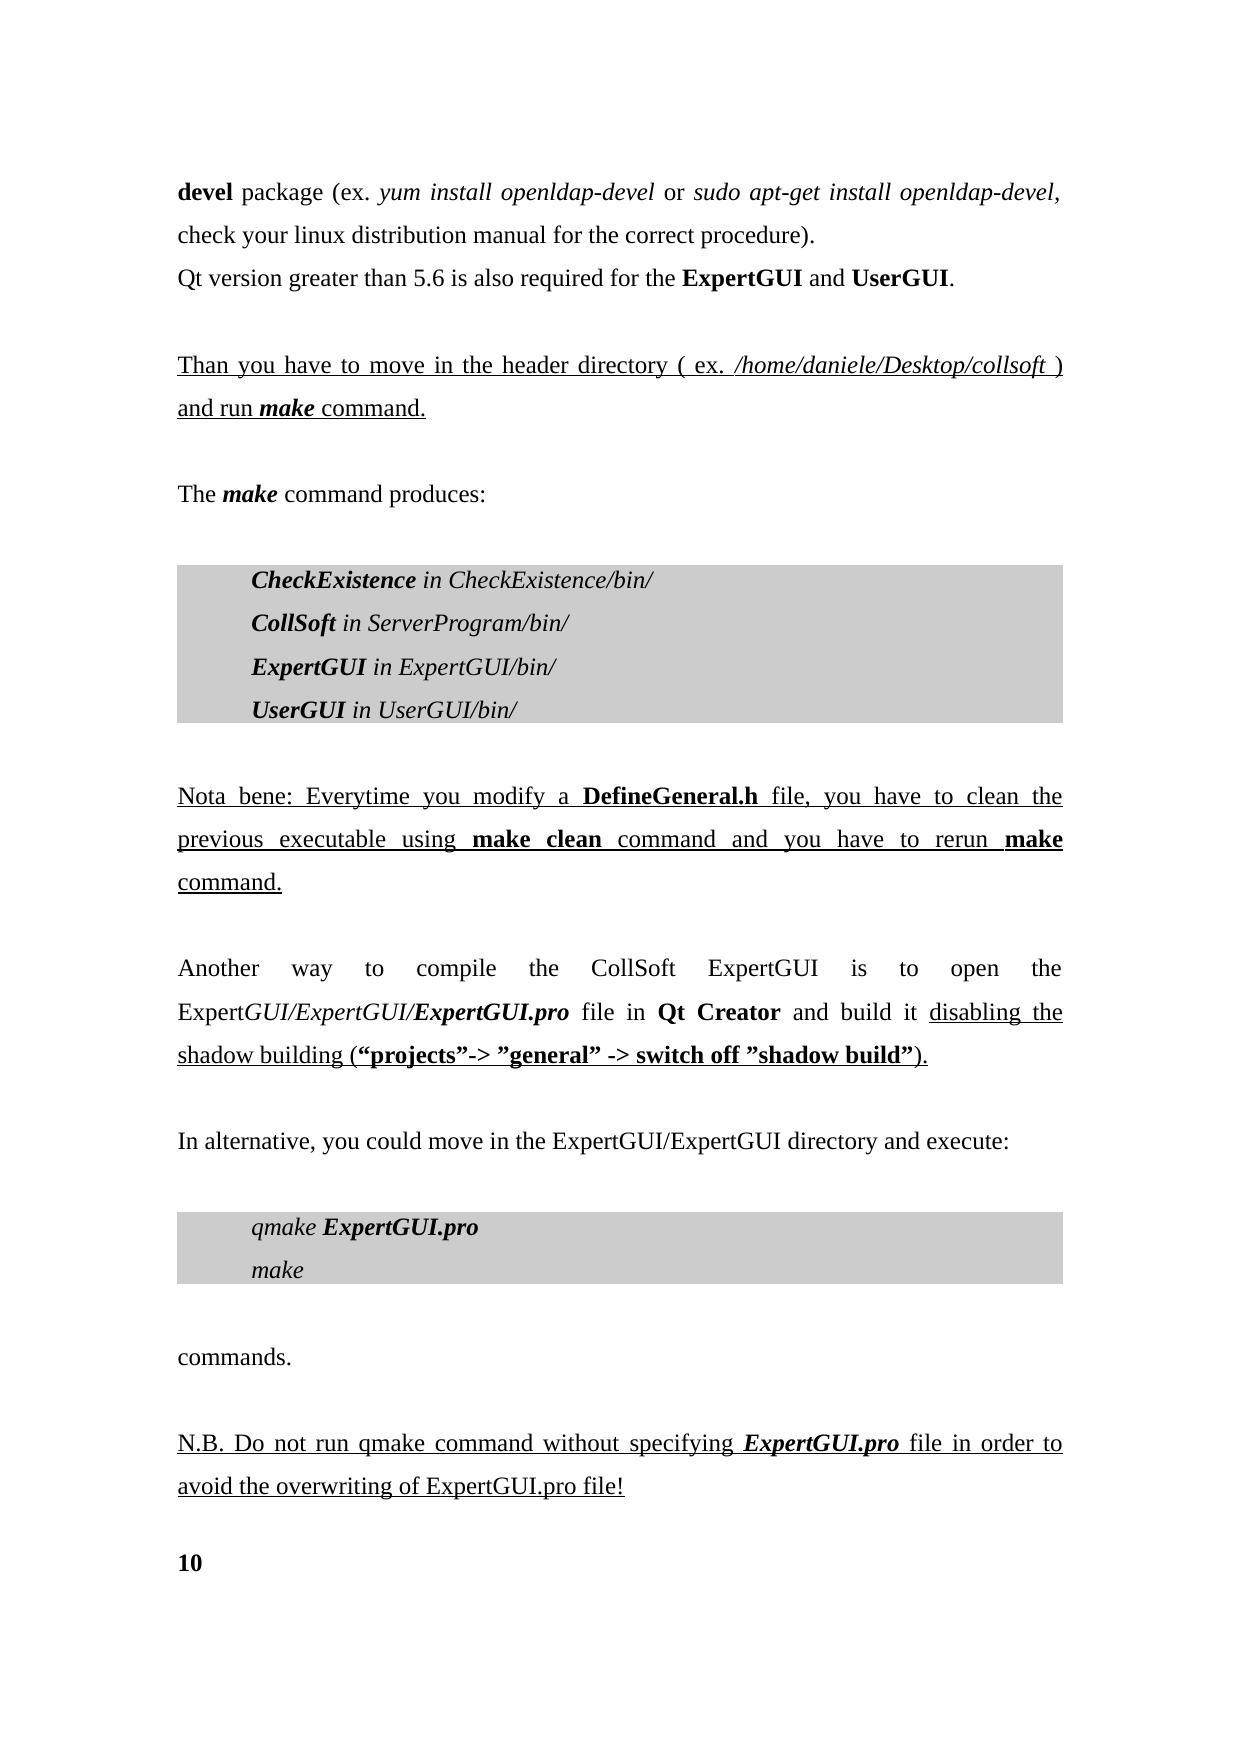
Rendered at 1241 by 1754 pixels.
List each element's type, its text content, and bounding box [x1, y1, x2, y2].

text make [177, 1255, 1063, 1284]
text Qt version greater than 5.6 is also required for the ExpertGUI and UserGUI. [177, 263, 1063, 292]
text The make command produces: [177, 479, 1063, 508]
text avoid the overwriting of ExpertGUI.pro file! [177, 1454, 1063, 1500]
text qmake ExpertGUI.pro [177, 1212, 1063, 1241]
text and run make command. [177, 376, 1063, 422]
text commands. [177, 1342, 1063, 1370]
text In alternative, you could move in the ExpertGUI/ExpertGUI directory and execute: [177, 1126, 1063, 1155]
text ExpertGUI in ExpertGUI/bin/ [177, 652, 1063, 680]
text Nota bene: Everytime you modify a DefineGeneral.h file, you have to clean the [177, 781, 1063, 806]
text Another way to compile the CollSoft ExpertGUI is to open the ExpertGUI/ExpertGUI/ExpertGUI.pro file in Qt Creator and build it disabling the shadow building (“projects”-> ”general” -> switch off ”shadow build”). [177, 953, 1063, 1068]
text command. [177, 850, 1063, 896]
text Than you have to move in the header directory ( ex. /home/daniele/Desktop/collsoft ) [177, 350, 1063, 375]
text devel package (ex. yum install openldap-devel or sudo apt-get install openldap-devel, check your linux distribution manual for the correct procedure). [177, 177, 1063, 249]
text UserGUI in UserGUI/bin/ [177, 695, 1063, 723]
text CollSoft in ServerProgram/bin/ [177, 608, 1063, 637]
text CheckExistence in CheckExistence/bin/ [177, 565, 1063, 594]
text N.B. Do not run qmake command without specifying ExpertGUI.pro file in order to [177, 1428, 1063, 1453]
text previous executable using make clean command and you have to rerun make [177, 807, 1063, 849]
